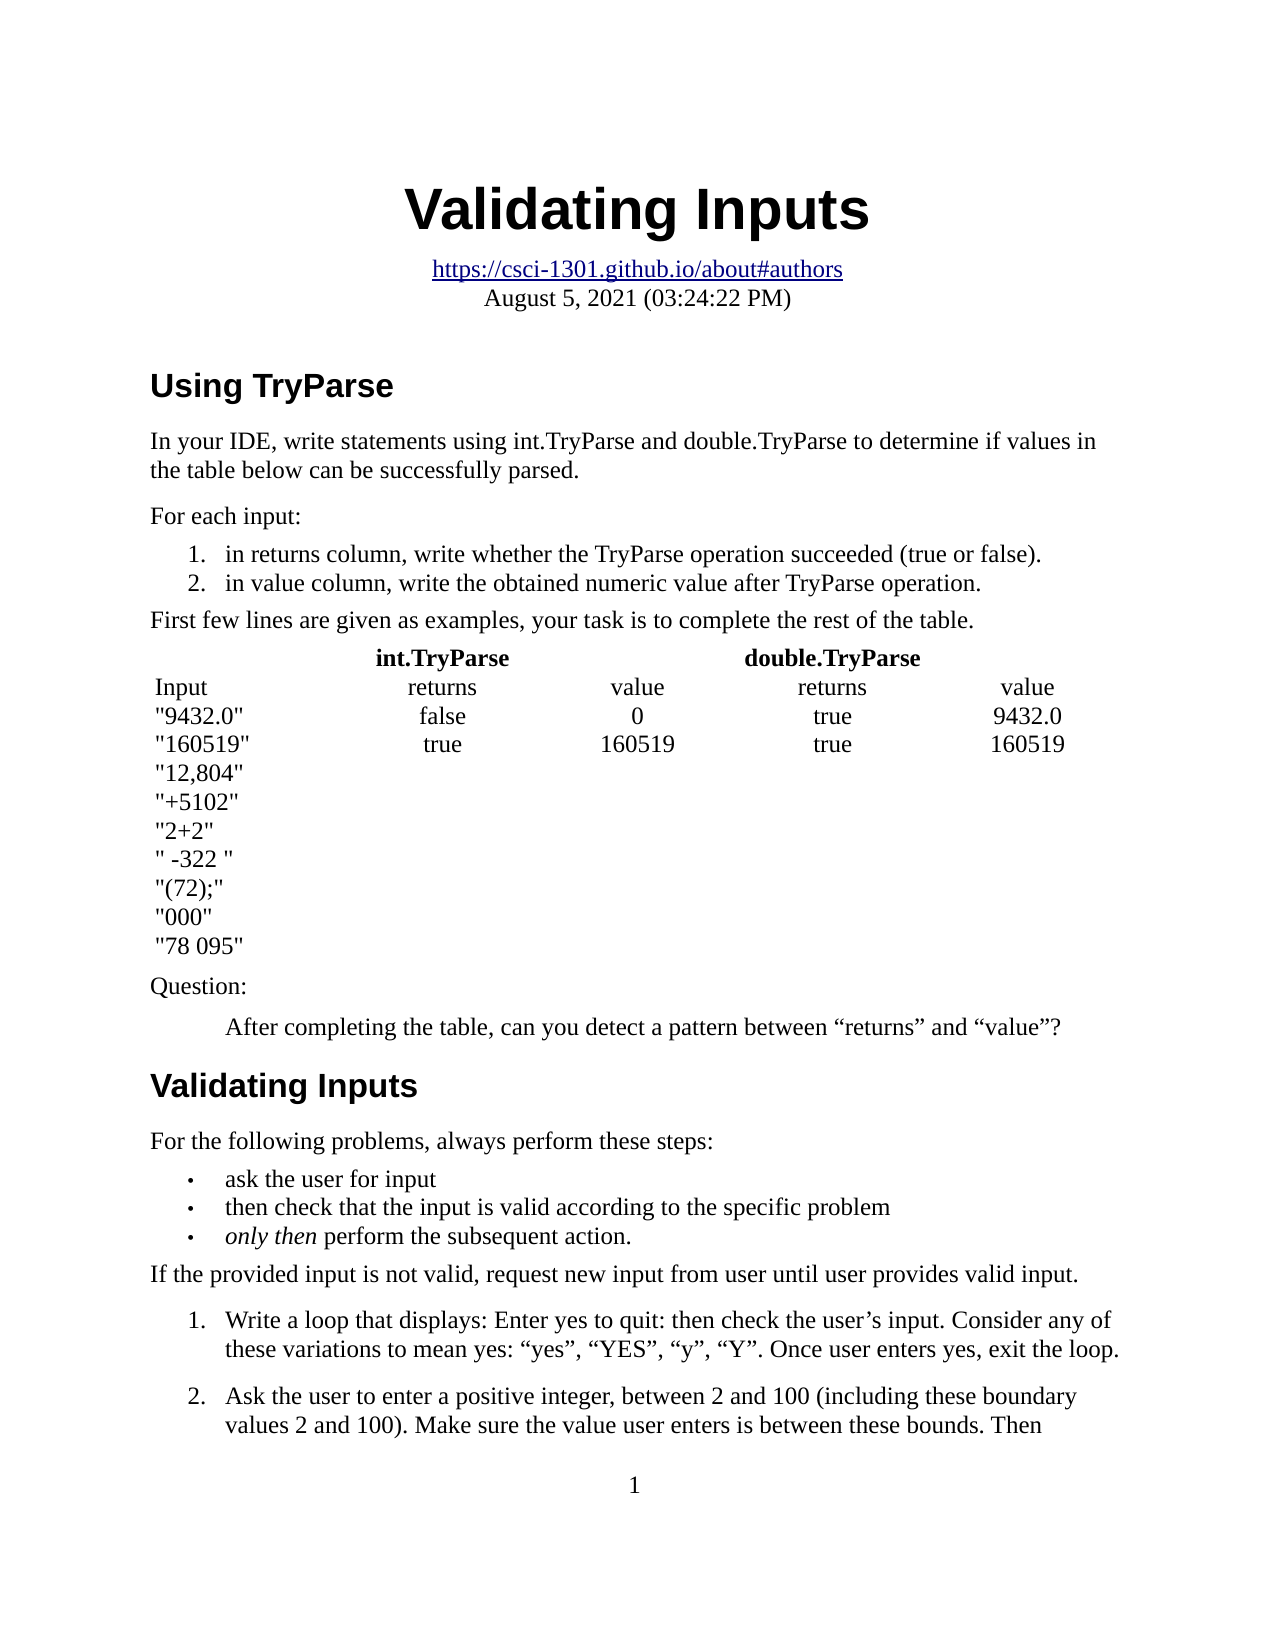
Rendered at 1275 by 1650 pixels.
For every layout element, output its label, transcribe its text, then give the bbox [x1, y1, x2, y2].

table_cell [930, 902, 1125, 931]
table_cell "+5102" [150, 787, 345, 816]
table_header [150, 643, 345, 672]
table_cell [345, 845, 540, 873]
table_cell [345, 902, 540, 931]
table_cell 160519 [540, 730, 735, 758]
table_header int.TryParse [345, 643, 540, 672]
list Ask the user to enter a positive integer, between 2 and 100 (including these boundary values 2 and 100). Make sure the value user enters is between these bounds. Then [187, 1381, 1125, 1438]
table_cell value [540, 672, 735, 701]
table_cell [540, 816, 735, 844]
table_cell 160519 [930, 730, 1125, 758]
table_cell [345, 758, 540, 787]
table_cell returns [735, 672, 930, 701]
table_cell false [345, 701, 540, 729]
table_cell [345, 931, 540, 959]
text If the provided input is not valid, request new input from user until user provides valid input. [150, 1259, 1125, 1288]
table_cell true [345, 730, 540, 758]
table_cell true [735, 730, 930, 758]
table_cell " -322 " [150, 845, 345, 873]
text In your IDE, write statements using int.TryParse and double.TryParse to determine if values in the table below can be successfully parsed. [150, 426, 1125, 483]
table_header [930, 643, 1125, 672]
table_cell [540, 758, 735, 787]
table_cell "2+2" [150, 816, 345, 844]
table_cell "12,804" [150, 758, 345, 787]
text August 5, 2021 (03:24:22 PM) [150, 283, 1125, 312]
table_cell [735, 816, 930, 844]
table_cell returns [345, 672, 540, 701]
list only then perform the subsequent action. [187, 1221, 1125, 1250]
table_cell [540, 787, 735, 816]
list Write a loop that displays: Enter yes to quit: then check the user’s input. Consider any of these variations to mean yes: “yes”, “YES”, “y”, “Y”. Once user enters yes, exit the loop. [187, 1306, 1125, 1363]
table_header [540, 643, 735, 672]
table_cell [735, 758, 930, 787]
list ask the user for input [187, 1164, 1125, 1192]
table_cell [930, 758, 1125, 787]
table_cell [735, 931, 930, 959]
table_cell [735, 873, 930, 902]
table_cell [540, 845, 735, 873]
table_cell "160519" [150, 730, 345, 758]
table_header double.TryParse [735, 643, 930, 672]
table_cell [735, 902, 930, 931]
table_cell "9432.0" [150, 701, 345, 729]
table_cell 9432.0 [930, 701, 1125, 729]
table_cell value [930, 672, 1125, 701]
table_cell [345, 873, 540, 902]
list then check that the input is valid according to the specific problem [187, 1192, 1125, 1221]
table_cell [540, 931, 735, 959]
table_cell [540, 873, 735, 902]
text Question: [150, 971, 1125, 1000]
subtitle Validating Inputs [150, 1066, 1125, 1104]
table_cell Input [150, 672, 345, 701]
table_cell [930, 931, 1125, 959]
text For each input: [150, 501, 1125, 530]
table_cell true [735, 701, 930, 729]
table_cell [735, 845, 930, 873]
list in value column, write the obtained numeric value after TryParse operation. [187, 568, 1125, 597]
text For the following problems, always perform these steps: [150, 1126, 1125, 1155]
table_cell "000" [150, 902, 345, 931]
table_cell [345, 816, 540, 844]
text First few lines are given as examples, your task is to complete the rest of the table. [150, 606, 1125, 634]
title Validating Inputs [150, 175, 1125, 242]
table_cell "78 095" [150, 931, 345, 959]
table_cell [345, 787, 540, 816]
text After completing the table, can you detect a pattern between “returns” and “value”? [225, 1012, 1125, 1041]
list in returns column, write whether the TryParse operation succeeded (true or false). [187, 539, 1125, 568]
text https://csci-1301.github.io/about#authors [150, 254, 1125, 283]
table_cell "(72);" [150, 873, 345, 902]
table_cell [540, 902, 735, 931]
subtitle Using TryParse [150, 366, 1125, 404]
table_cell 0 [540, 701, 735, 729]
table_cell [930, 816, 1125, 844]
table_cell [930, 787, 1125, 816]
table_cell [930, 873, 1125, 902]
table_cell [930, 845, 1125, 873]
table_cell [735, 787, 930, 816]
